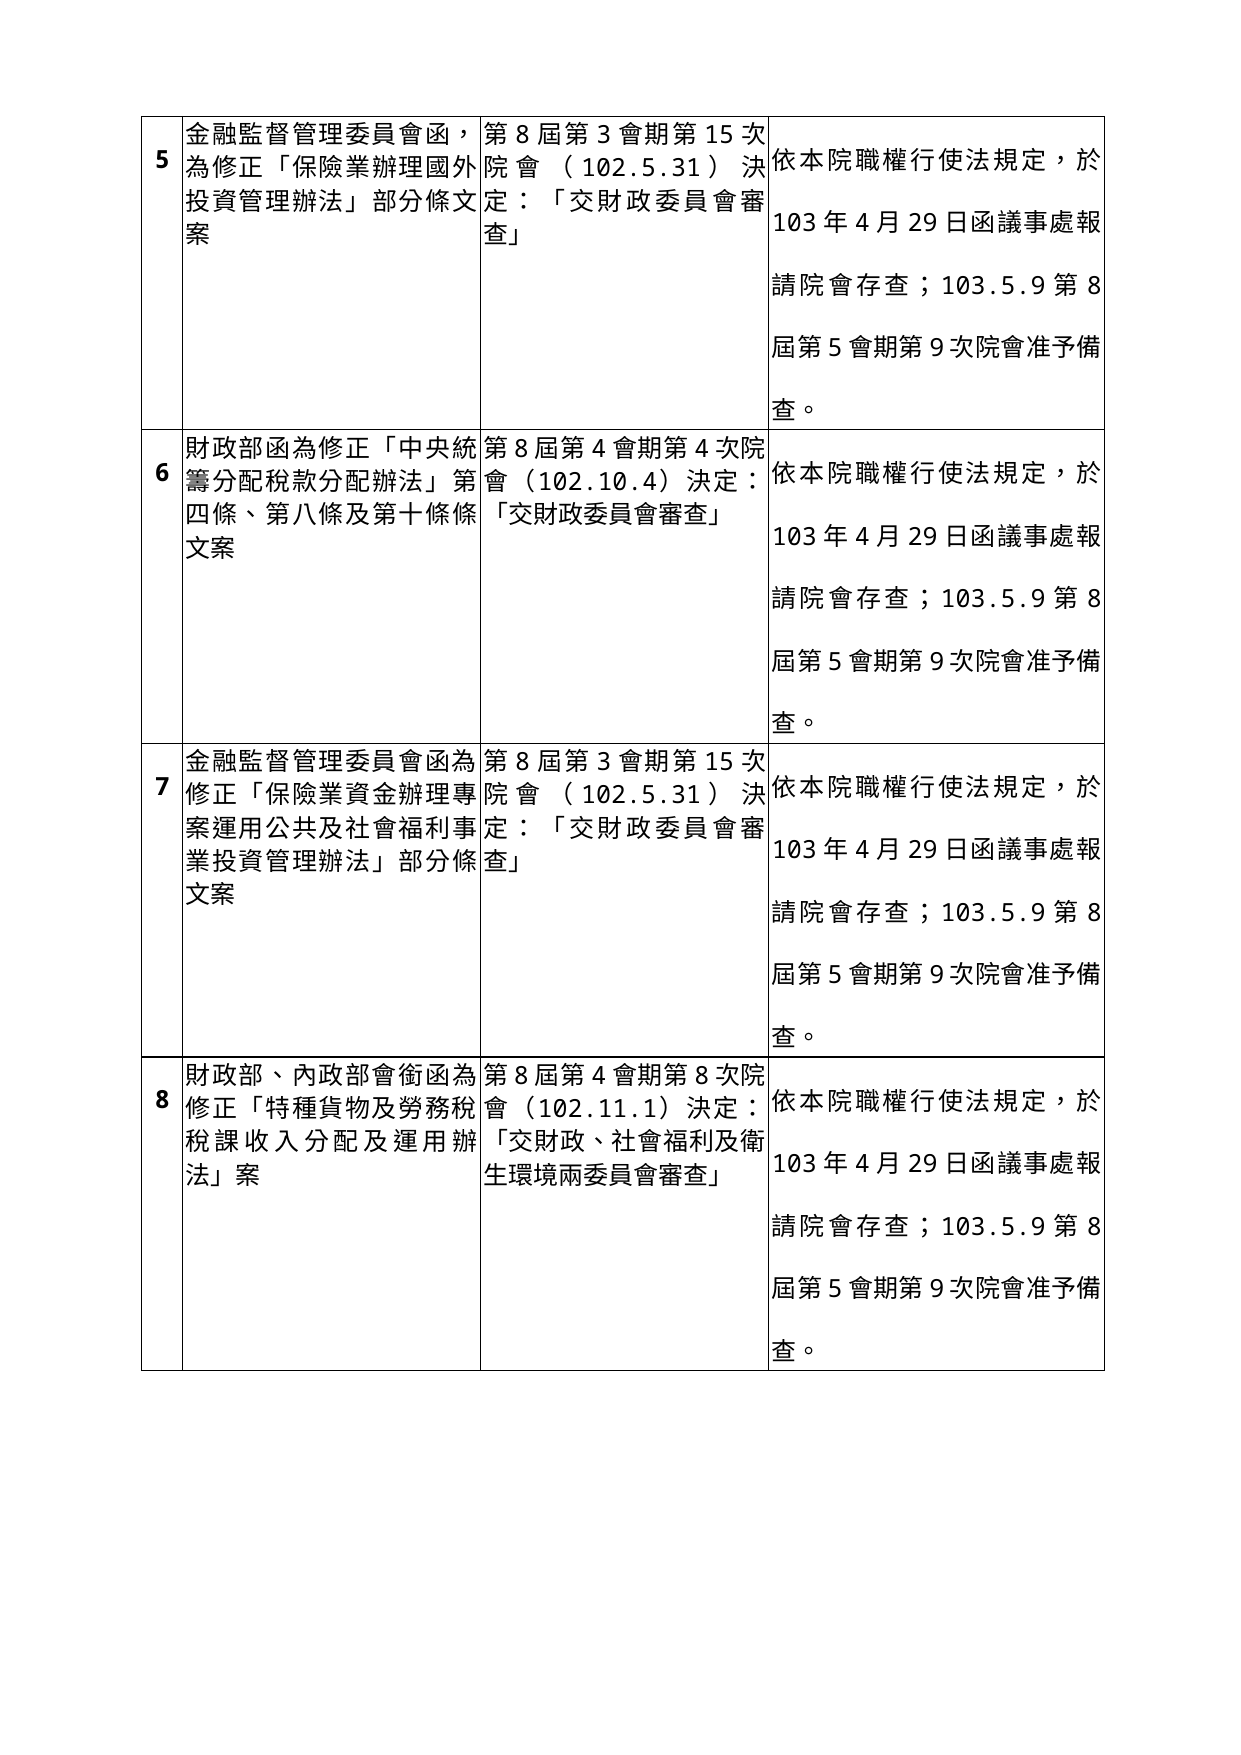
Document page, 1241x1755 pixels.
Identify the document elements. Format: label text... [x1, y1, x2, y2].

table_cell 依本院職權行使法規定，於103年4月29日函議事處報請院會存查；103.5.9第8屆第5會期第9次院會准予備查。 [769, 1058, 1104, 1370]
table_cell 依本院職權行使法規定，於103年4月29日函議事處報請院會存查；103.5.9第8屆第5會期第9次院會准予備查。 [769, 117, 1104, 429]
table_cell 第8屆第3會期第15次院會（102.5.31）決定：「交財政委員會審查」 [481, 744, 768, 1056]
table_cell 財政部函為修正「中央統籌分配稅款分配辦法」第四條、第八條及第十條條文案 [183, 430, 480, 743]
table_cell 依本院職權行使法規定，於103年4月29日函議事處報請院會存查；103.5.9第8屆第5會期第9次院會准予備查。 [769, 430, 1104, 743]
table_cell 財政部、內政部會銜函為修正「特種貨物及勞務稅稅課收入分配及運用辦法」案 [183, 1058, 480, 1370]
table_cell 第8屆第3會期第15次院會（102.5.31）決定：「交財政委員會審查」 [481, 117, 768, 429]
table_cell 7 [142, 744, 182, 1056]
table_cell 第8屆第4會期第4次院會（102.10.4）決定：「交財政委員會審查」 [481, 430, 768, 743]
table_cell 5 [142, 117, 182, 429]
table_cell 8 [142, 1058, 182, 1370]
table_cell 金融監督管理委員會函，為修正「保險業辦理國外投資管理辦法」部分條文案 [183, 117, 480, 429]
table_cell 金融監督管理委員會函為修正「保險業資金辦理專案運用公共及社會福利事業投資管理辦法」部分條文案 [183, 744, 480, 1056]
table_cell 第8屆第4會期第8次院會（102.11.1）決定：「交財政、社會福利及衛生環境兩委員會審查」 [481, 1058, 768, 1370]
table_cell 依本院職權行使法規定，於103年4月29日函議事處報請院會存查；103.5.9第8屆第5會期第9次院會准予備查。 [769, 744, 1104, 1056]
table_cell 6 [142, 430, 182, 743]
